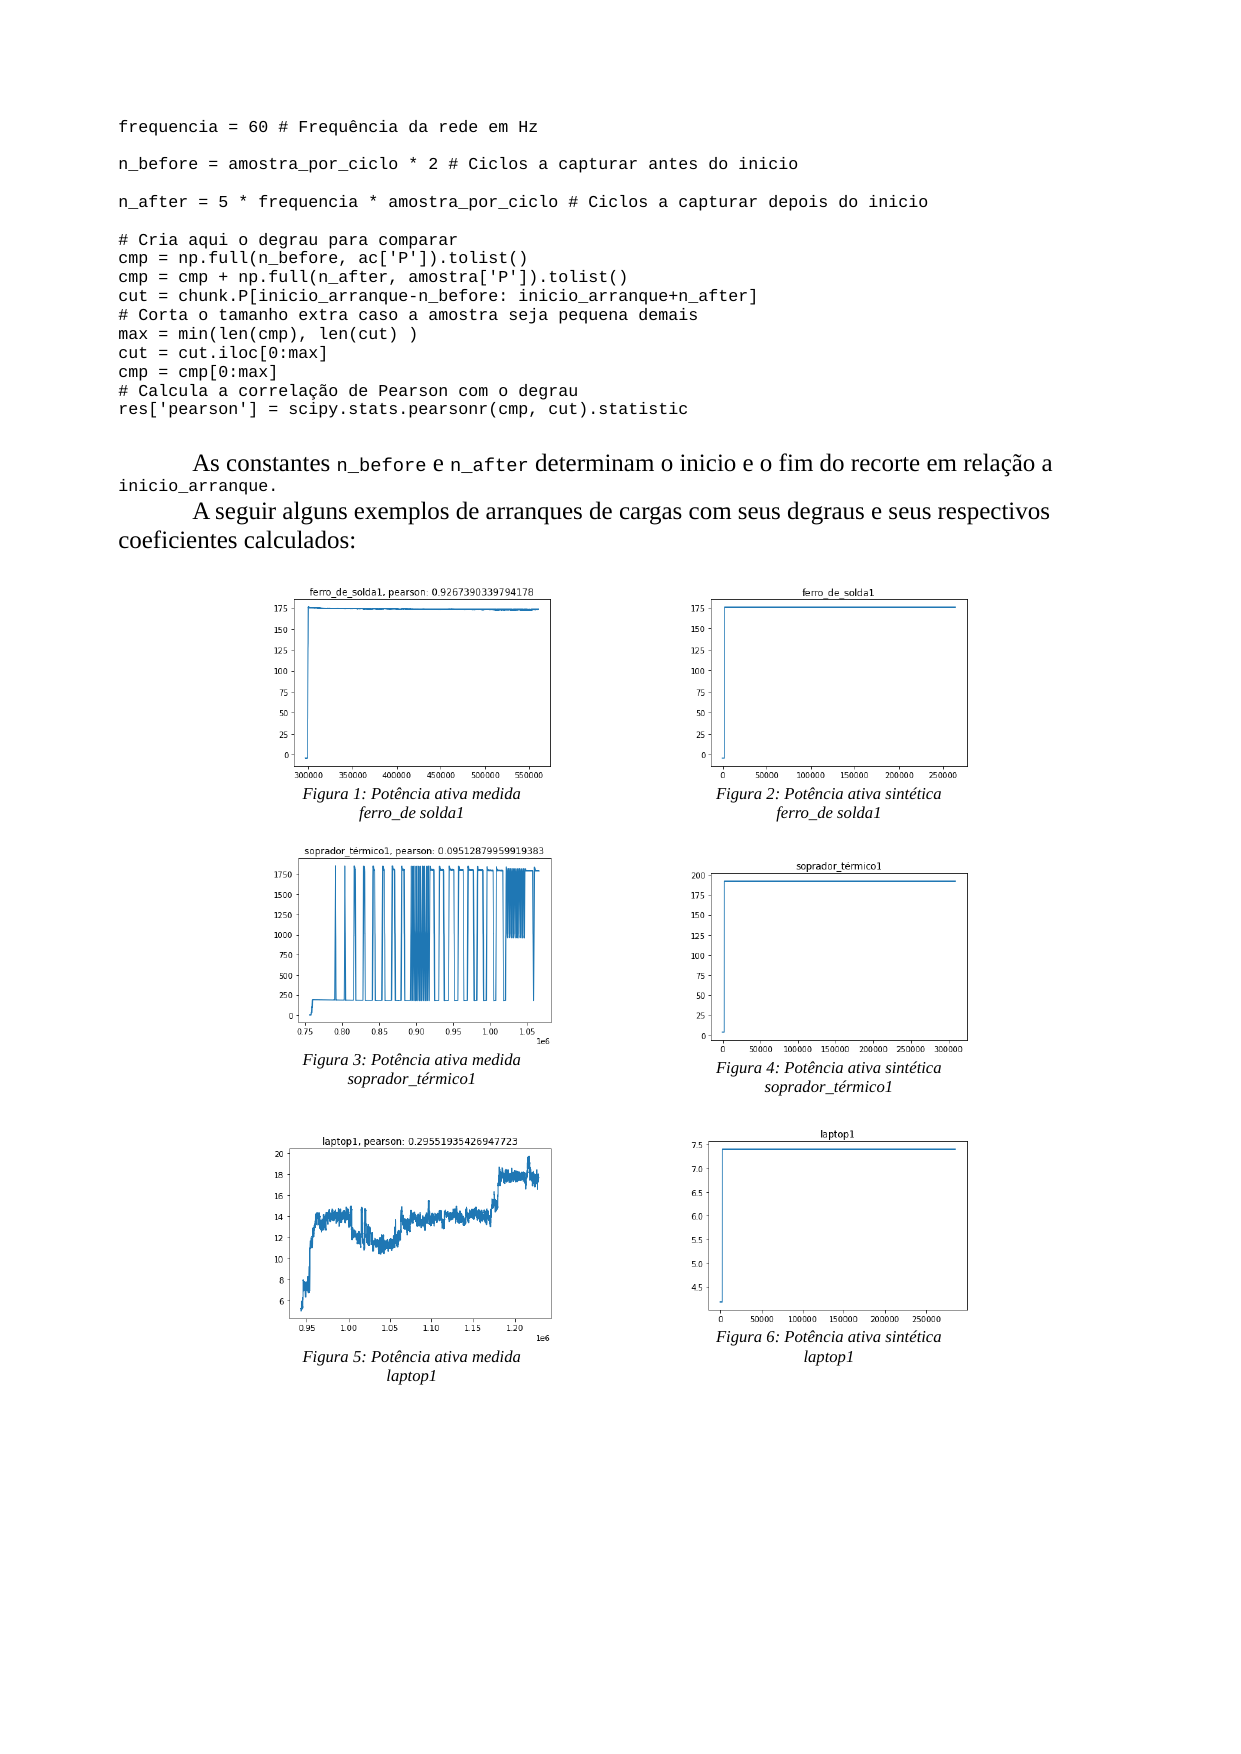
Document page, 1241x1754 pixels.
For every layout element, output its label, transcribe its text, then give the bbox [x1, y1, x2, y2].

text n_before = amostra_por_ciclo * 2 # Ciclos a capturar antes do inicio [118, 156, 1122, 175]
text soprador_térmico1 [686, 1077, 972, 1096]
text cmp = np.full(n_before, ac['P']).tolist() [118, 250, 1122, 269]
text A seguir alguns exemplos de arranques de cargas com seus degraus e seus respectivos coeficientes calculados: [118, 496, 1122, 554]
text Figura 6: Potência ativa sintética [686, 1328, 972, 1346]
text soprador_térmico1 [269, 1069, 554, 1088]
text cut = chunk.P[inicio_arranque-n_before: inicio_arranque+n_after] [118, 288, 1122, 307]
picture [685, 582, 972, 784]
text Figura 3: Potência ativa medida [269, 1050, 554, 1069]
text Figura 5: Potência ativa medida [269, 1347, 554, 1366]
text # Cria aqui o degrau para comparar [118, 231, 1122, 250]
text res['pearson'] = scipy.stats.pearsonr(cmp, cut).statistic [118, 401, 1122, 420]
text n_after = 5 * frequencia * amostra_por_ciclo # Ciclos a capturar depois do inicio [118, 193, 1122, 212]
text laptop1 [686, 1346, 972, 1366]
text frequencia = 60 # Frequência da rede em Hz [118, 118, 1122, 137]
picture [685, 1124, 972, 1328]
text Figura 1: Potência ativa medida [269, 784, 554, 803]
text ferro_de solda1 [686, 803, 972, 822]
text # Corta o tamanho extra caso a amostra seja pequena demais [118, 307, 1122, 326]
text As constantes n_before e n_after determinam o inicio e o fim do recorte em relação a inicio_arranque. [118, 448, 1122, 496]
text Figura 2: Potência ativa sintética [686, 784, 972, 803]
picture [685, 856, 972, 1058]
picture [268, 582, 555, 784]
text cmp = cmp[0:max] [118, 363, 1122, 382]
text ferro_de solda1 [269, 803, 554, 822]
text cmp = cmp + np.full(n_after, amostra['P']).tolist() [118, 269, 1122, 288]
picture [268, 1131, 555, 1347]
text # Calcula a correlação de Pearson com o degrau [118, 382, 1122, 401]
text max = min(len(cmp), len(cut) ) [118, 326, 1122, 344]
text Figura 4: Potência ativa sintética [686, 1058, 972, 1077]
picture [268, 841, 555, 1050]
text laptop1 [269, 1366, 554, 1385]
text cut = cut.iloc[0:max] [118, 344, 1122, 363]
